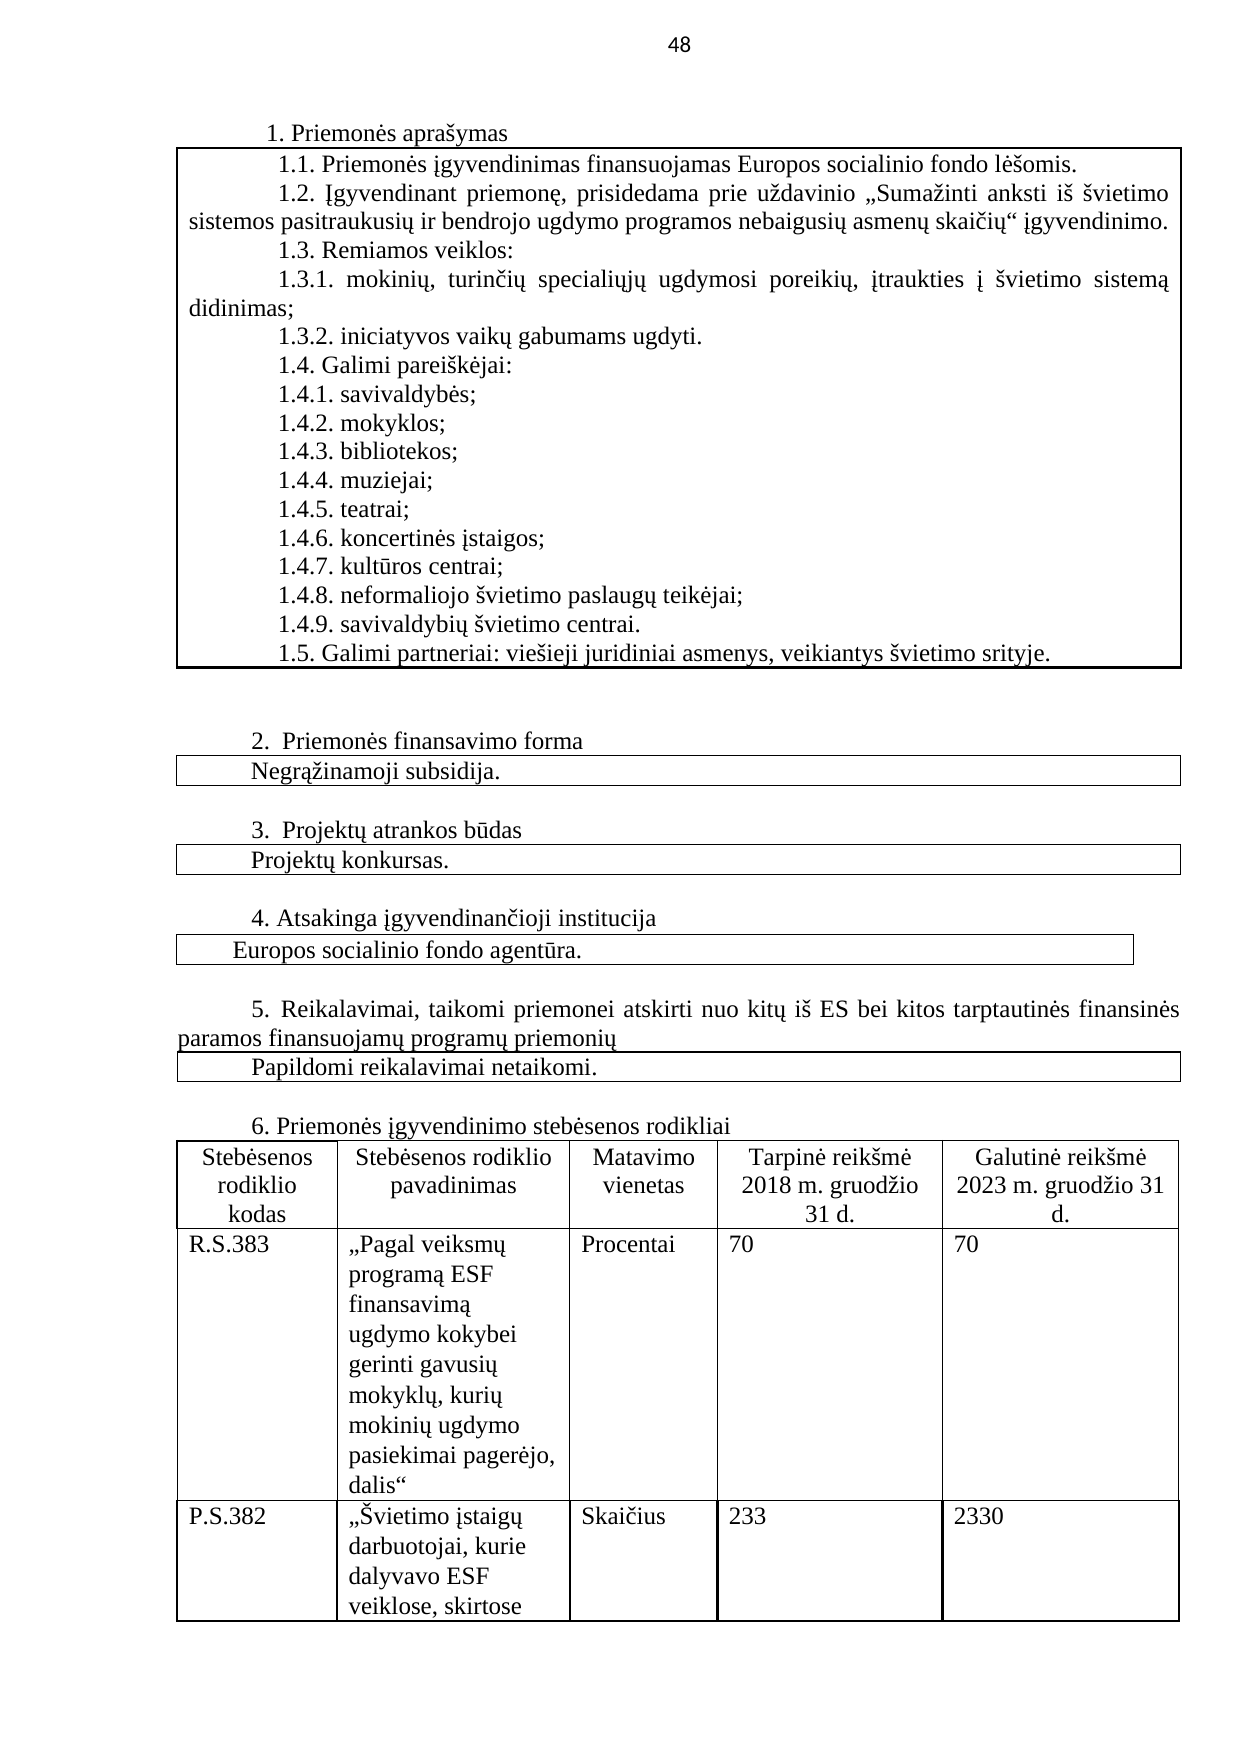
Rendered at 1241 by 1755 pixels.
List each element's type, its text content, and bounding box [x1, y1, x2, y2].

text 3. Projektų atrankos būdas [251, 815, 1181, 844]
text 6. Priemonės įgyvendinimo stebėsenos rodikliai [251, 1111, 1181, 1140]
table_header Projektų konkursas. [177, 845, 1180, 873]
table_header Europos socialinio fondo agentūra. [177, 935, 1133, 964]
table_cell 70 [718, 1229, 942, 1500]
table_header 1.1. Priemonės įgyvendinimas finansuojamas Europos socialinio fondo lėšomis. [178, 149, 1180, 178]
table_cell 1.3. Remiamos veiklos: 1.3.1. mokinių, turinčių specialiųjų ugdymosi poreikių, įtraukties į švietimo sistemą didinimas; 1.3.2. iniciatyvos vaikų gabumams ugdyti. [178, 235, 1180, 350]
table_cell 70 [943, 1229, 1178, 1500]
table_header Negrąžinamoji subsidija. [177, 756, 1180, 785]
table_cell 2330 [944, 1501, 1178, 1620]
table_header Tarpinė reikšmė 2018 m. gruodžio 31 d. [718, 1141, 942, 1228]
table_cell „Švietimo įstaigų darbuotojai, kurie dalyvavo ESF veiklose, skirtose [338, 1501, 569, 1620]
text 4. Atsakinga įgyvendinančioji institucija [251, 903, 1181, 932]
table_cell „Pagal veiksmų programą ESF finansavimą ugdymo kokybei gerinti gavusių mokyklų, kurių mokinių ugdymo pasiekimai pagerėjo, dalis“ [338, 1229, 569, 1500]
table_cell R.S.383 [178, 1229, 337, 1500]
table_header Matavimo vienetas [570, 1141, 717, 1228]
table_cell 1.4. Galimi pareiškėjai: 1.4.1. savivaldybės; 1.4.2. mokyklos; 1.4.3. bibliotekos; 1.4.4. muziejai; 1.4.5. teatrai; 1.4.6. koncertinės įstaigos; 1.4.7. kultūros centrai; 1.4.8. neformaliojo švietimo paslaugų teikėjai; 1.4.9. savivaldybių švietimo centrai. [178, 350, 1180, 638]
table_cell 233 [719, 1501, 941, 1620]
table_header Papildomi reikalavimai netaikomi. [178, 1053, 1180, 1081]
table_cell Skaičius [571, 1501, 716, 1620]
table_header Stebėsenos rodiklio kodas [178, 1142, 337, 1228]
text 2. Priemonės finansavimo forma [251, 726, 1181, 755]
table_cell Procentai [570, 1229, 717, 1500]
table_cell 1.5. Galimi partneriai: viešieji juridiniai asmenys, veikiantys švietimo srityje. [178, 638, 1180, 666]
table_header Stebėsenos rodiklio pavadinimas [338, 1141, 569, 1228]
table_header Galutinė reikšmė 2023 m. gruodžio 31 d. [943, 1141, 1178, 1228]
text 5. Reikalavimai, taikomi priemonei atskirti nuo kitų iš ES bei kitos tarptautinės finansinės paramos finansuojamų programų priemonių [177, 994, 1181, 1051]
text 1. Priemonės aprašymas [177, 118, 1181, 147]
table_cell P.S.382 [178, 1501, 336, 1620]
table_cell 1.2. Įgyvendinant priemonę, prisidedama prie uždavinio „Sumažinti anksti iš švietimo sistemos pasitraukusių ir bendrojo ugdymo programos nebaigusių asmenų skaičių“ įgyvendinimo. [178, 178, 1180, 235]
